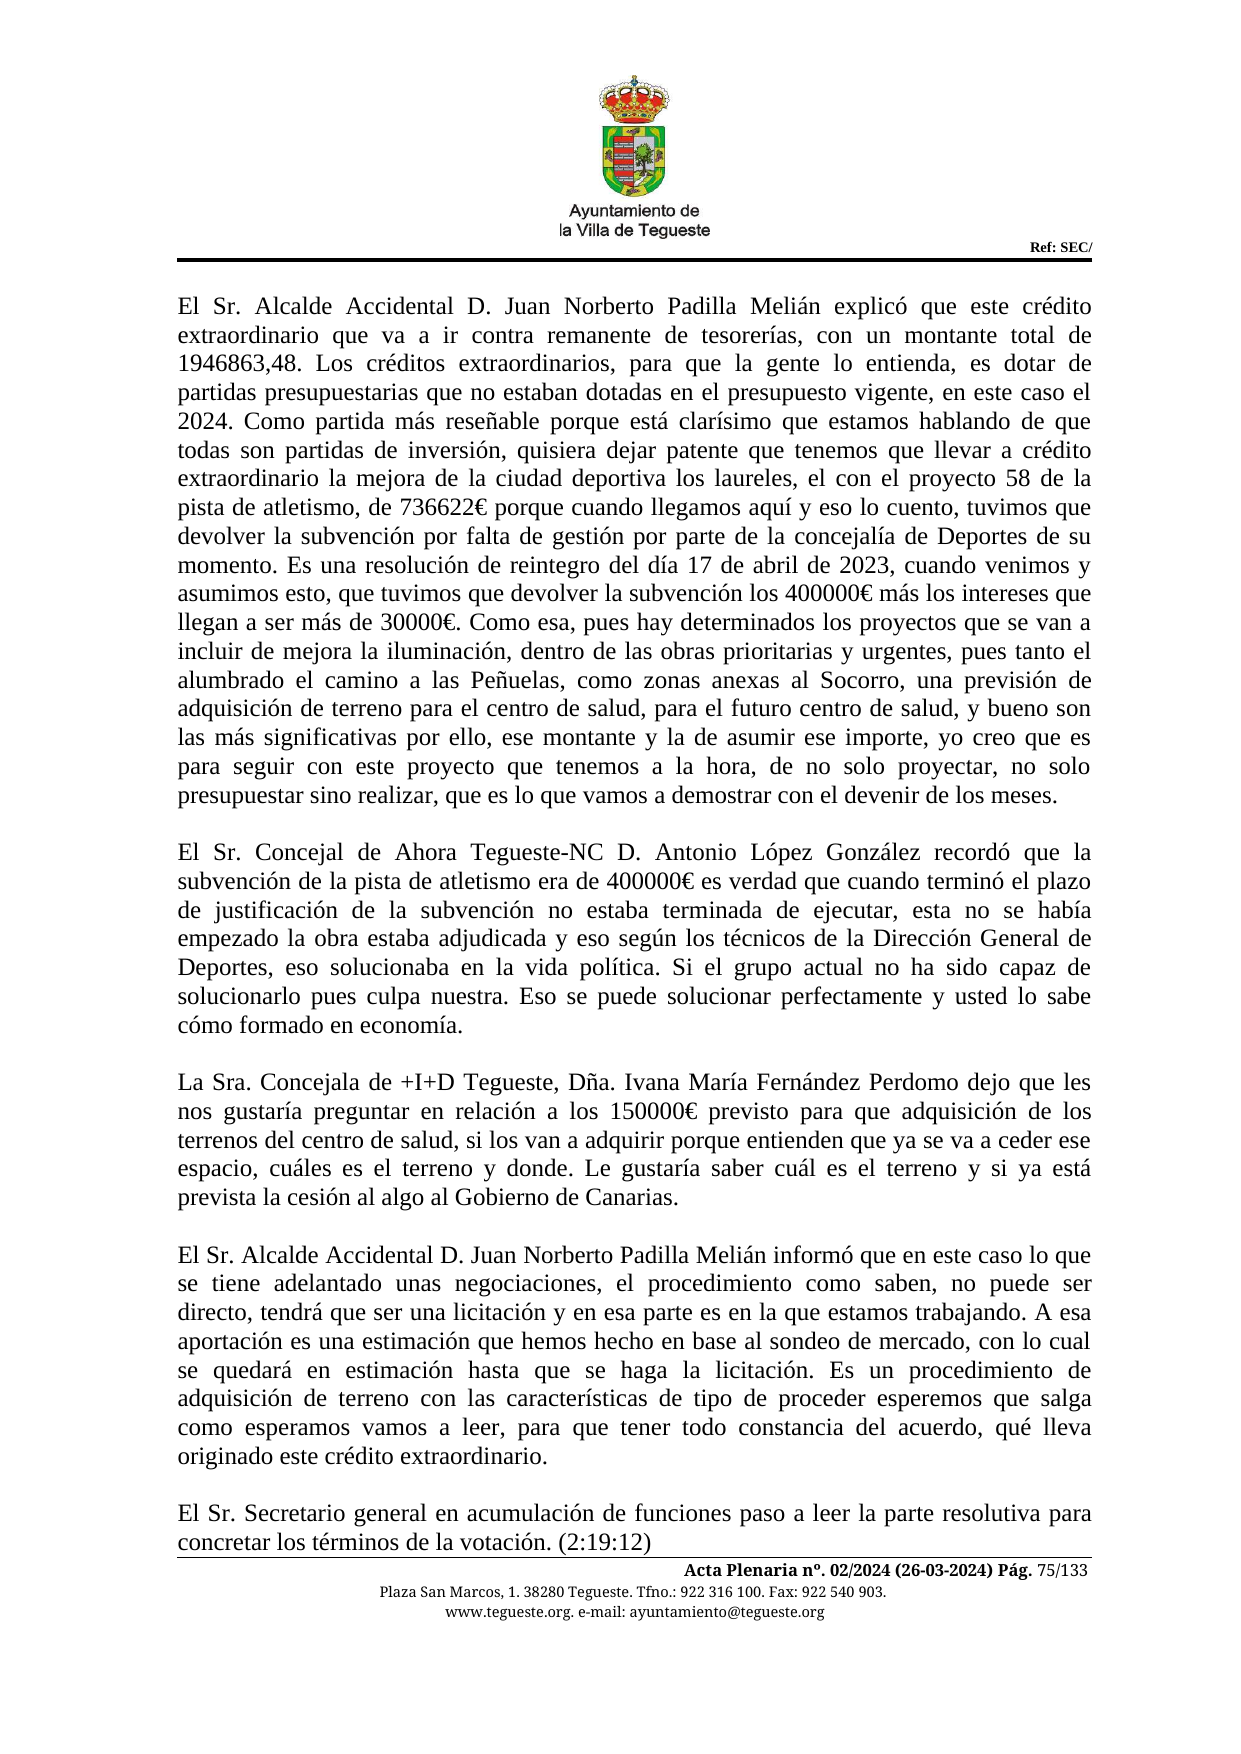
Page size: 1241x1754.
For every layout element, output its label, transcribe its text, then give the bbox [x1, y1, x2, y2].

text El Sr. Concejal de Ahora Tegueste-NC D. Antonio López González recordó que la subvención de la pista de atletismo era de 400000€ es verdad que cuando terminó el plazo de justificación de la subvención no estaba terminada de ejecutar, esta no se había empezado la obra estaba adjudicada y eso según los técnicos de la Dirección General de Deportes, eso solucionaba en la vida política. Si el grupo actual no ha sido capaz de solucionarlo pues culpa nuestra. Eso se puede solucionar perfectamente y usted lo sabe cómo formado en economía. [177, 837, 1092, 1038]
text El Sr. Secretario general en acumulación de funciones paso a leer la parte resolutiva para concretar los términos de la votación. (2:19:12) [177, 1498, 1092, 1556]
text El Sr. Alcalde Accidental D. Juan Norberto Padilla Melián explicó que este crédito extraordinario que va a ir contra remanente de tesorerías, con un montante total de 1946863,48. Los créditos extraordinarios, para que la gente lo entienda, es dotar de partidas presupuestarias que no estaban dotadas en el presupuesto vigente, en este caso el 2024. Como partida más reseñable porque está clarísimo que estamos hablando de que todas son partidas de inversión, quisiera dejar patente que tenemos que llevar a crédito extraordinario la mejora de la ciudad deportiva los laureles, el con el proyecto 58 de la pista de atletismo, de 736622€ porque cuando llegamos aquí y eso lo cuento, tuvimos que devolver la subvención por falta de gestión por parte de la concejalía de Deportes de su momento. Es una resolución de reintegro del día 17 de abril de 2023, cuando venimos y asumimos esto, que tuvimos que devolver la subvención los 400000€ más los intereses que llegan a ser más de 30000€. Como esa, pues hay determinados los proyectos que se van a incluir de mejora la iluminación, dentro de las obras prioritarias y urgentes, pues tanto el alumbrado el camino a las Peñuelas, como zonas anexas al Socorro, una previsión de adquisición de terreno para el centro de salud, para el futuro centro de salud, y bueno son las más significativas por ello, ese montante y la de asumir ese importe, yo creo que es para seguir con este proyecto que tenemos a la hora, de no solo proyectar, no solo presupuestar sino realizar, que es lo que vamos a demostrar con el devenir de los meses. [177, 291, 1092, 808]
text La Sra. Concejala de +I+D Tegueste, Dña. Ivana María Fernández Perdomo dejo que les nos gustaría preguntar en relación a los 150000€ previsto para que adquisición de los terrenos del centro de salud, si los van a adquirir porque entienden que ya se va a ceder ese espacio, cuáles es el terreno y donde. Le gustaría saber cuál es el terreno y si ya está prevista la cesión al algo al Gobierno de Canarias. [177, 1067, 1092, 1211]
text El Sr. Alcalde Accidental D. Juan Norberto Padilla Melián informó que en este caso lo que se tiene adelantado unas negociaciones, el procedimiento como saben, no puede ser directo, tendrá que ser una licitación y en esa parte es en la que estamos trabajando. A esa aportación es una estimación que hemos hecho en base al sondeo de mercado, con lo cual se quedará en estimación hasta que se haga la licitación. Es un procedimiento de adquisición de terreno con las características de tipo de proceder esperemos que salga como esperamos vamos a leer, para que tener todo constancia del acuerdo, qué lleva originado este crédito extraordinario. [177, 1240, 1092, 1470]
